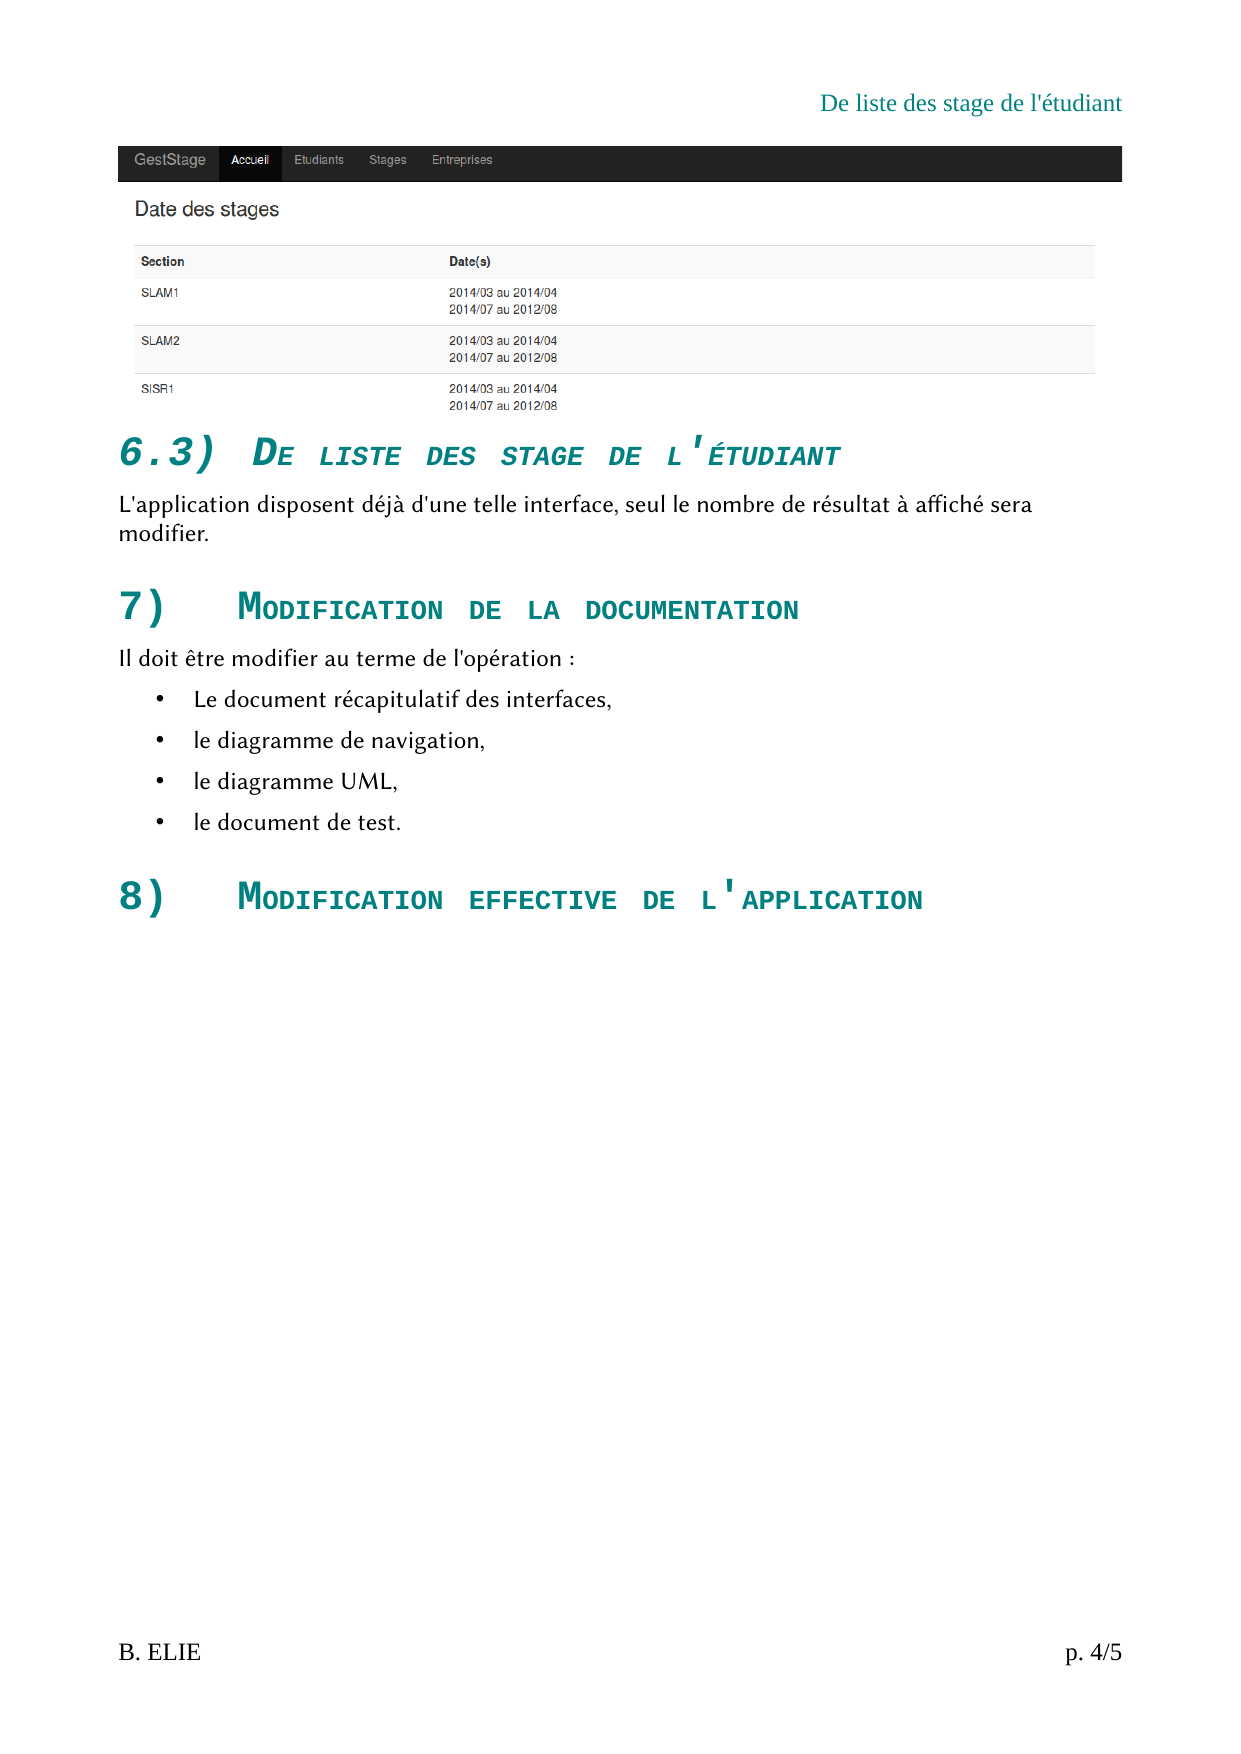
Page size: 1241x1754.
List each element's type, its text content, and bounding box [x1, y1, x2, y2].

subtitle Modification de la documentation [118, 584, 1122, 632]
list le diagramme UML, [156, 767, 1122, 796]
subtitle De liste des stage de l'étudiant [118, 431, 1122, 477]
text Il doit être modifier au terme de l'opération : [118, 644, 1122, 673]
text L'application disposent déjà d'une telle interface, seul le nombre de résultat à affiché sera modifier. [118, 490, 1122, 547]
list Le document récapitulatif des interfaces, [156, 685, 1122, 714]
list le diagramme de navigation, [156, 726, 1122, 755]
picture [118, 146, 1123, 431]
subtitle Modification effective de l'application [118, 874, 1122, 922]
list le document de test. [156, 808, 1122, 837]
